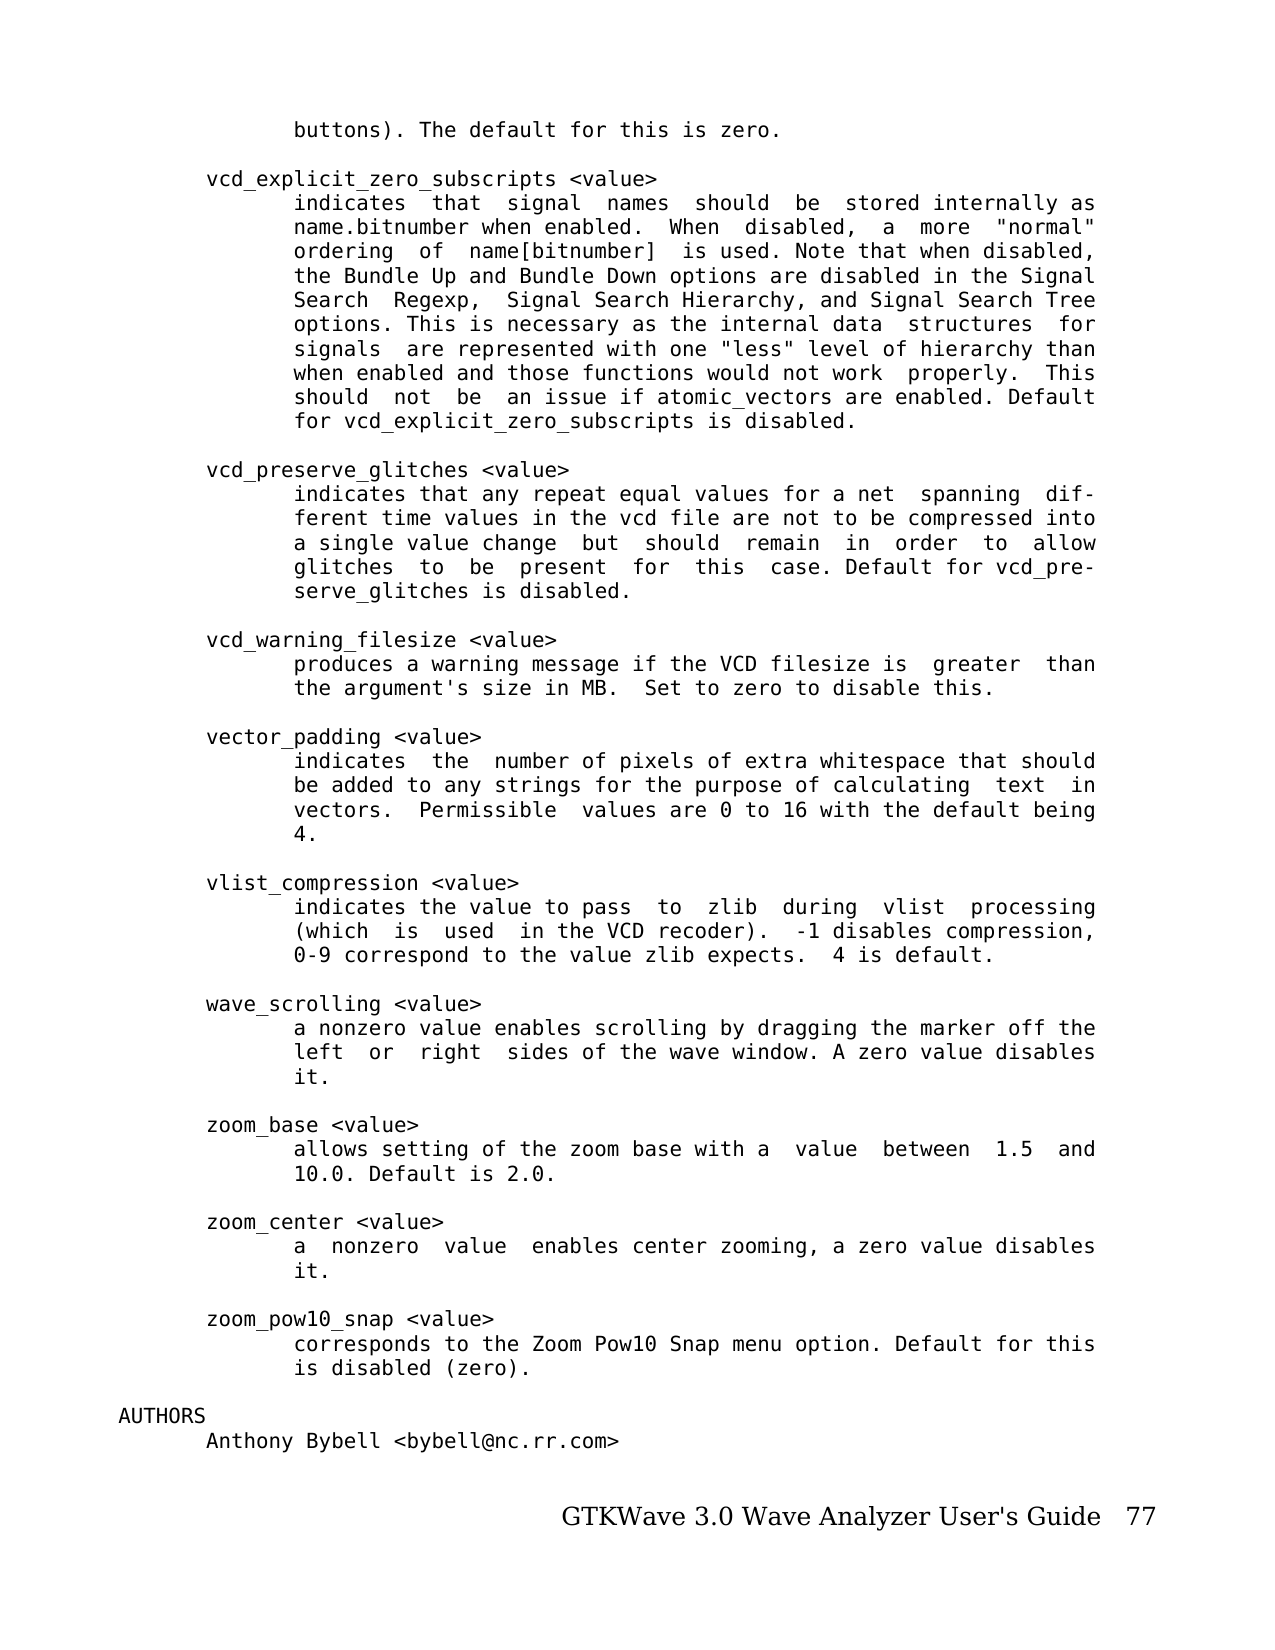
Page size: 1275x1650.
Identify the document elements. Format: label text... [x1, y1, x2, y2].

text indicates that any repeat equal values for a net spanning dif- [118, 482, 1157, 506]
text left or right sides of the wave window. A zero value disables [118, 1040, 1157, 1065]
text the argument's size in MB. Set to zero to disable this. [118, 676, 1157, 701]
text indicates the number of pixels of extra whitespace that should [118, 749, 1157, 773]
text should not be an issue if atomic_vectors are enabled. Default [118, 385, 1157, 409]
text (which is used in the VCD recoder). -1 disables compression, [118, 919, 1157, 943]
text a single value change but should remain in order to allow [118, 531, 1157, 555]
text 0-9 correspond to the value zlib expects. 4 is default. [118, 943, 1157, 968]
text name.bitnumber when enabled. When disabled, a more "normal" [118, 215, 1157, 239]
text wave_scrolling <value> [118, 992, 1157, 1016]
text allows setting of the zoom base with a value between 1.5 and [118, 1137, 1157, 1162]
text a nonzero value enables scrolling by dragging the marker off the [118, 1016, 1157, 1040]
text indicates that signal names should be stored internally as [118, 191, 1157, 215]
text vlist_compression <value> [118, 871, 1157, 895]
text Search Regexp, Signal Search Hierarchy, and Signal Search Tree [118, 288, 1157, 312]
text zoom_base <value> [118, 1113, 1157, 1137]
text 4. [118, 822, 1157, 846]
text vcd_explicit_zero_subscripts <value> [118, 167, 1157, 191]
text vcd_warning_filesize <value> [118, 628, 1157, 652]
text be added to any strings for the purpose of calculating text in [118, 773, 1157, 798]
text a nonzero value enables center zooming, a zero value disables [118, 1234, 1157, 1259]
text for vcd_explicit_zero_subscripts is disabled. [118, 409, 1157, 434]
text indicates the value to pass to zlib during vlist processing [118, 895, 1157, 919]
text when enabled and those functions would not work properly. This [118, 361, 1157, 385]
text produces a warning message if the VCD filesize is greater than [118, 652, 1157, 676]
text it. [118, 1259, 1157, 1283]
text buttons). The default for this is zero. [118, 118, 1157, 142]
text vectors. Permissible values are 0 to 16 with the default being [118, 798, 1157, 822]
text serve_glitches is disabled. [118, 579, 1157, 603]
text options. This is necessary as the internal data structures for [118, 312, 1157, 337]
text signals are represented with one "less" level of hierarchy than [118, 337, 1157, 361]
text Anthony Bybell <bybell@nc.rr.com> [118, 1429, 1157, 1453]
text glitches to be present for this case. Default for vcd_pre- [118, 555, 1157, 579]
text is disabled (zero). [118, 1356, 1157, 1380]
text AUTHORS [118, 1404, 1157, 1429]
text vector_padding <value> [118, 725, 1157, 749]
text zoom_center <value> [118, 1210, 1157, 1234]
text zoom_pow10_snap <value> [118, 1307, 1157, 1332]
text the Bundle Up and Bundle Down options are disabled in the Signal [118, 264, 1157, 288]
text it. [118, 1065, 1157, 1089]
text vcd_preserve_glitches <value> [118, 458, 1157, 482]
text 10.0. Default is 2.0. [118, 1162, 1157, 1186]
text corresponds to the Zoom Pow10 Snap menu option. Default for this [118, 1332, 1157, 1356]
text ordering of name[bitnumber] is used. Note that when disabled, [118, 239, 1157, 264]
text ferent time values in the vcd file are not to be compressed into [118, 506, 1157, 531]
